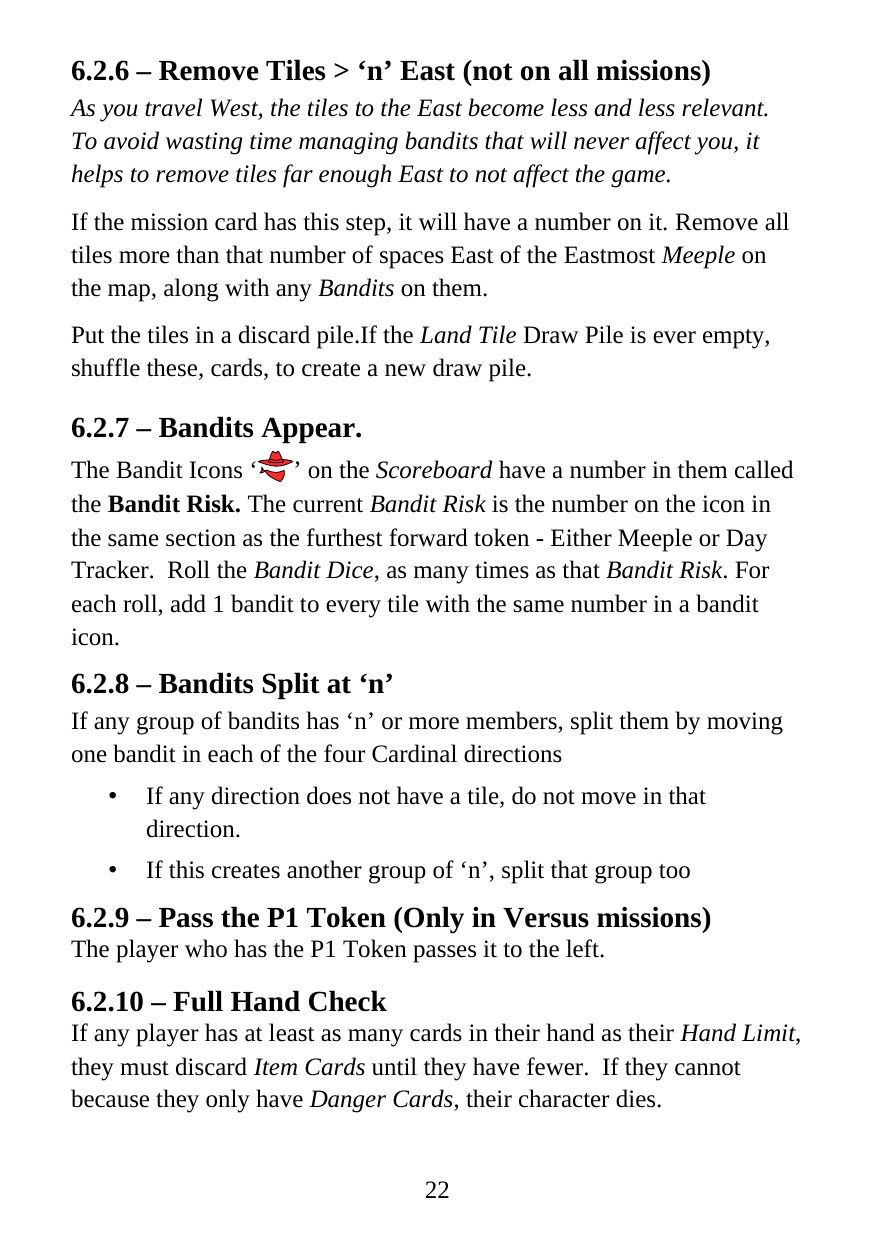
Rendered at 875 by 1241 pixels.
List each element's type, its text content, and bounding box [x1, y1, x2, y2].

text If any player has at least as many cards in their hand as their Hand Limit, they must discard Item Cards until they have fewer. If they cannot because they only have Danger Cards, their character dies. [71, 1018, 803, 1113]
list If any direction does not have a tile, do not move in that direction. [108, 781, 803, 843]
text The player who has the P1 Token passes it to the left. [71, 934, 803, 963]
subtitle 6.2.9 – Pass the P1 Token (Only in Versus missions) [71, 900, 803, 933]
text If the mission card has this step, it will have a number on it. Remove all tiles more than that number of spaces East of the Eastmost Meeple on the map, along with any Bandits on them. [71, 207, 803, 302]
text The Bandit Icons ‘’ on the Scoreboard have a number in them called the Bandit Risk. The current Bandit Risk is the number on the icon in the same section as the furthest forward token - Either Meeple or Day Tracker. Roll the Bandit Dice, as many times as that Bandit Risk. For each roll, add 1 bandit to every tile with the same number in a bandit icon. [71, 450, 803, 650]
subtitle 6.2.6 – Remove Tiles > ‘n’ East (not on all missions) [71, 53, 803, 87]
list If this creates another group of ‘n’, split that group too [108, 856, 803, 884]
text As you travel West, the tiles to the East become less and less relevant. To avoid wasting time managing bandits that will never affect you, it helps to remove tiles far enough East to not affect the game. [71, 93, 803, 188]
subtitle 6.2.8 – Bandits Split at ‘n’ [71, 666, 803, 699]
subtitle 6.2.10 – Full Hand Check [71, 984, 803, 1018]
text Put the tiles in a discard pile.If the Land Tile Draw Pile is ever empty, shuffle these, cards, to create a new draw pile. [71, 321, 803, 382]
subtitle 6.2.7 – Bandits Appear. [71, 410, 803, 443]
text If any group of bandits has ‘n’ or more members, split them by moving one bandit in each of the four Cardinal directions [71, 706, 803, 768]
